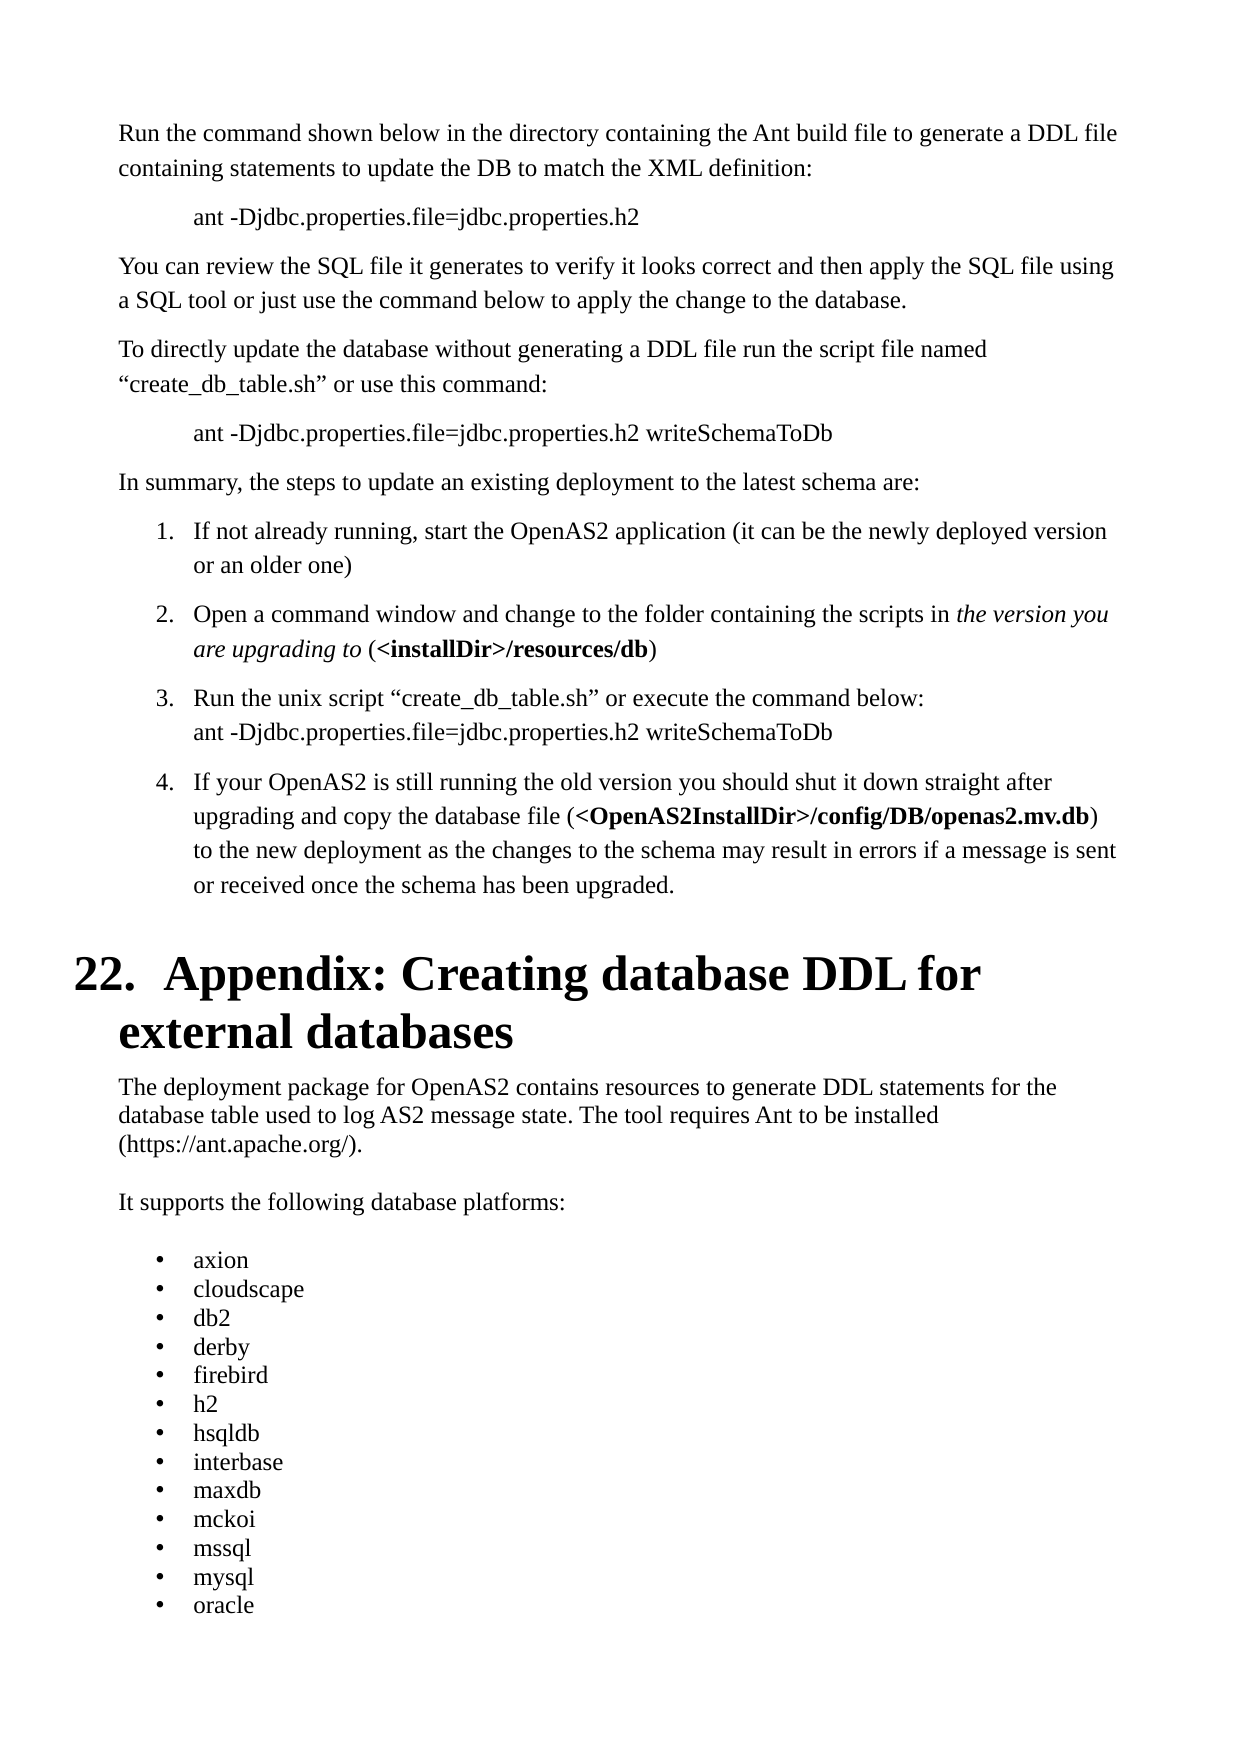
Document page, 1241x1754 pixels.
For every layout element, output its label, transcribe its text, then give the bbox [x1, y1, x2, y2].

text ant -Djdbc.properties.file=jdbc.properties.h2 [193, 202, 1122, 230]
list derby [156, 1332, 1122, 1361]
text To directly update the database without generating a DDL file run the script file named “create_db_table.sh” or use this command: [118, 334, 1122, 397]
list h2 [156, 1389, 1122, 1418]
list The deployment package for OpenAS2 contains resources to generate DDL statements for the database table used to log AS2 message state. The tool requires Ant to be installed (https://ant.apache.org/). [118, 1072, 1122, 1158]
list If your OpenAS2 is still running the old version you should shut it down straight after upgrading and copy the database file (<OpenAS2InstallDir>/config/DB/openas2.mv.db) to the new deployment as the changes to the schema may result in errors if a message is sent or received once the schema has been upgraded. [156, 767, 1122, 899]
list oracle [156, 1591, 1122, 1619]
list db2 [156, 1303, 1122, 1332]
text Run the command shown below in the directory containing the Ant build file to generate a DDL file containing statements to update the DB to match the XML definition: [118, 118, 1122, 181]
list axion [156, 1246, 1122, 1274]
list maxdb [156, 1476, 1122, 1504]
subtitle Appendix: Creating database DDL for external databases [73, 944, 1122, 1059]
list mysql [156, 1562, 1122, 1591]
list Run the unix script “create_db_table.sh” or execute the command below: ant -Djdbc.properties.file=jdbc.properties.h2 writeSchemaToDb [156, 683, 1122, 746]
list firebird [156, 1361, 1122, 1389]
text ant -Djdbc.properties.file=jdbc.properties.h2 writeSchemaToDb [193, 418, 1122, 447]
text In summary, the steps to update an existing deployment to the latest schema are: [118, 467, 1122, 496]
text You can review the SQL file it generates to verify it looks correct and then apply the SQL file using a SQL tool or just use the command below to apply the change to the database. [118, 251, 1122, 314]
list mckoi [156, 1504, 1122, 1533]
list If not already running, start the OpenAS2 application (it can be the newly deployed version or an older one) [156, 516, 1122, 579]
list hsqldb [156, 1418, 1122, 1447]
list cloudscape [156, 1274, 1122, 1303]
list It supports the following database platforms: [118, 1187, 1122, 1216]
list interbase [156, 1447, 1122, 1476]
list Open a command window and change to the folder containing the scripts in the version you are upgrading to (<installDir>/resources/db) [156, 599, 1122, 663]
list mssql [156, 1533, 1122, 1562]
